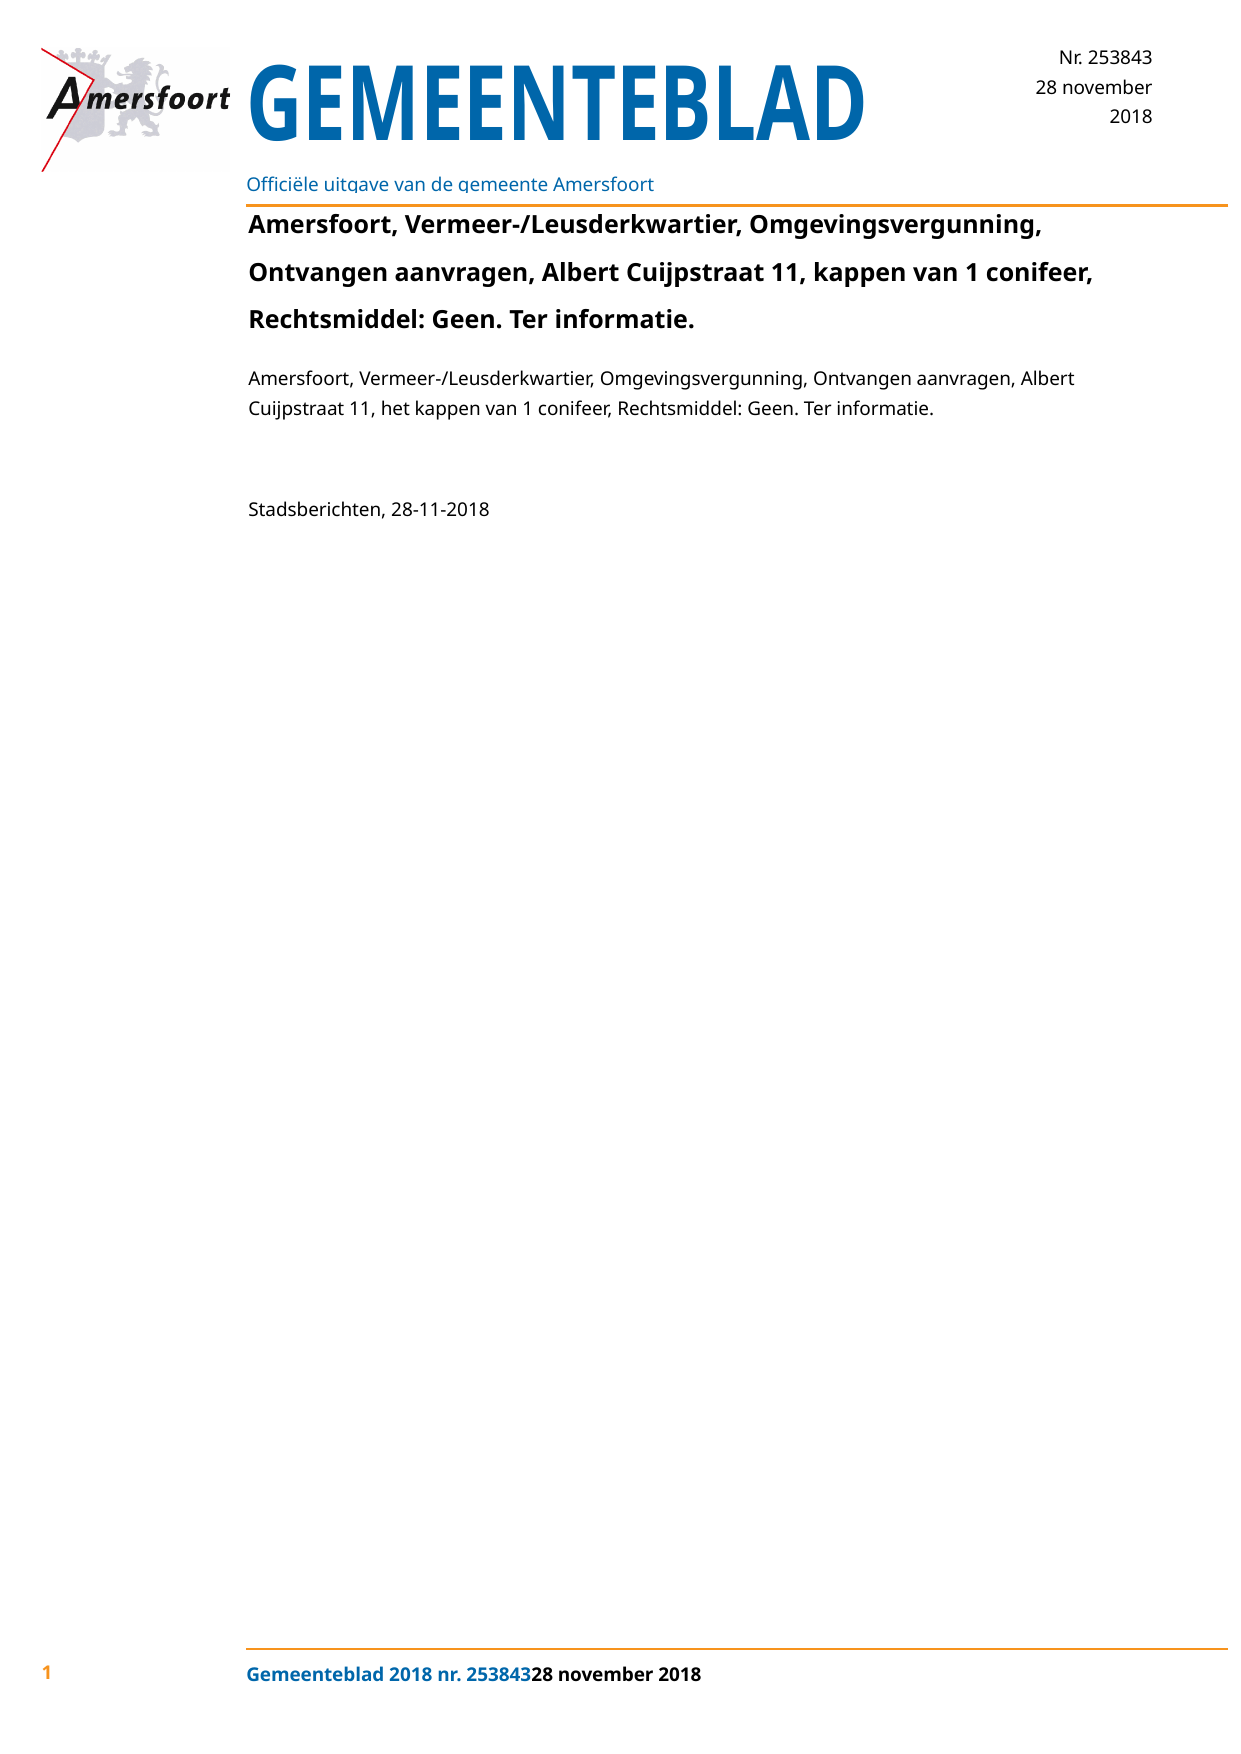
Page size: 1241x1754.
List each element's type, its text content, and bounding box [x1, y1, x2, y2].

picture [41, 47, 231, 172]
text Amersfoort, Vermeer-/Leusderkwartier, Omgevingsvergunning, Ontvangen aanvragen, Albert Cuijpstraat 11, het kappen van 1 conifeer, Rechtsmiddel: Geen. Ter informatie. [248, 366, 1152, 421]
text Amersfoort, Vermeer-/Leusderkwartier, Omgevingsvergunning, Ontvangen aanvragen, Albert Cuijpstraat 11, kappen van 1 conifeer, Rechtsmiddel: Geen. Ter informatie. [248, 207, 1152, 336]
text Stadsberichten, 28-11-2018 [248, 496, 1152, 522]
